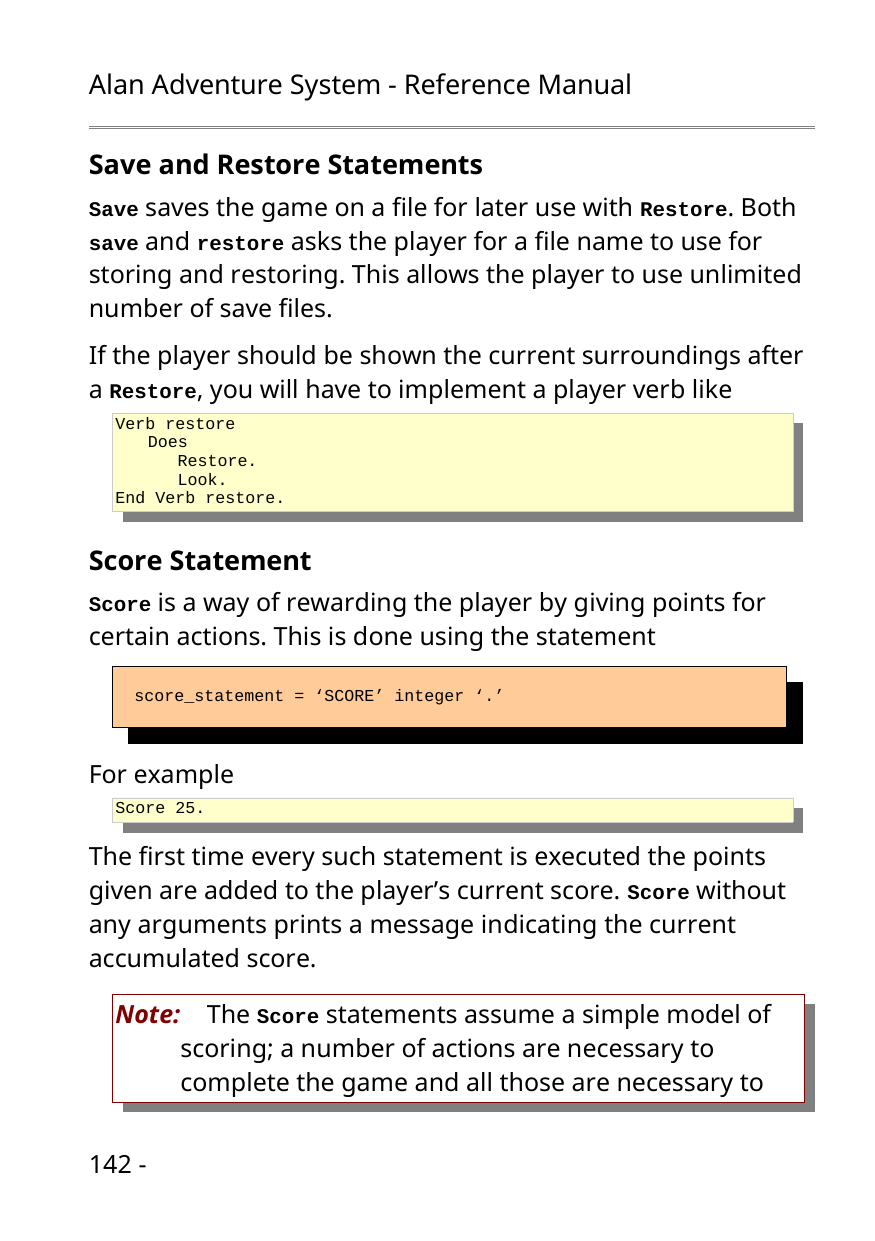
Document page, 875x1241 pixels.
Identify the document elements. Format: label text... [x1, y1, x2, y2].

text Verb restore Does Restore. Look. End Verb restore. [113, 414, 793, 511]
list The Score statements assume a simple model of scoring; a number of actions are necessary to complete the game and all those are necessary to [113, 995, 804, 1102]
text If the player should be shown the current surroundings after a Restore, you will have to implement a player verb like [88, 338, 815, 406]
text The first time every such statement is executed the points given are added to the player’s current score. Score without any arguments prints a message in­dicating the current accumulated score. [88, 839, 815, 975]
text Save saves the game on a file for later use with Restore. Both save and restore asks the player for a file name to use for storing and restoring. This allows the player to use unlimited number of save files. [88, 189, 815, 325]
subtitle Score Statement [88, 541, 815, 578]
text score_statement = ‘SCORE’ integer ‘.’ [113, 667, 786, 727]
text Score is a way of rewarding the player by giving points for certain actions. This is done using the statement [88, 585, 815, 653]
subtitle Save and Restore Statements [88, 146, 815, 182]
text Score 25. [113, 799, 793, 822]
text For example [88, 757, 815, 791]
